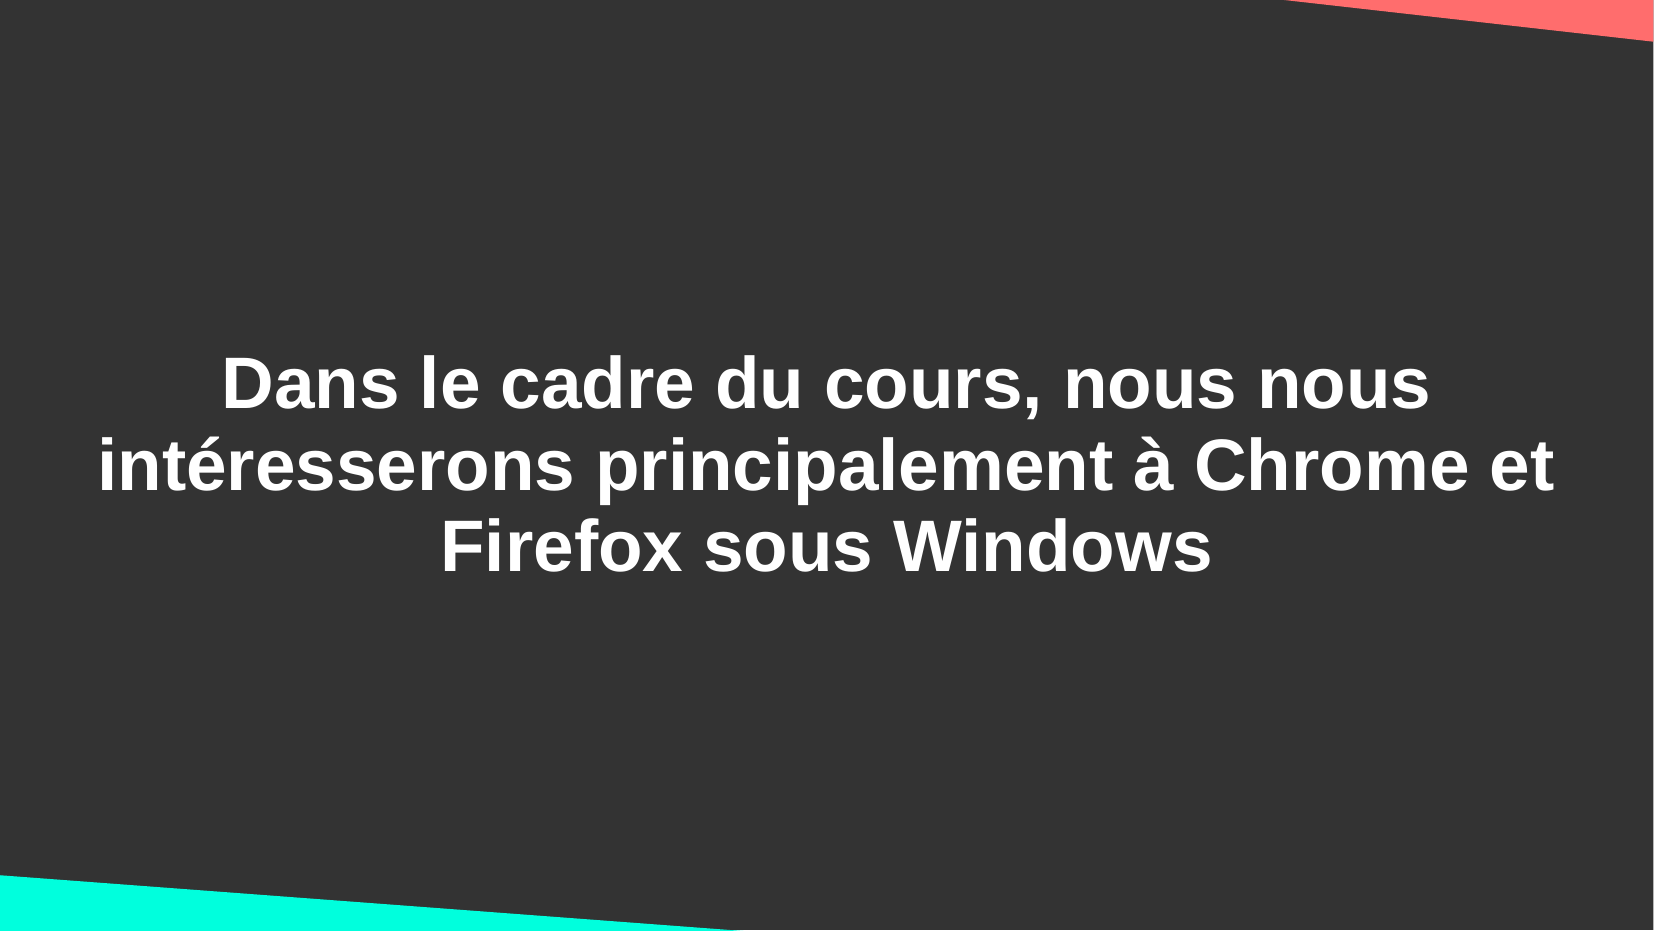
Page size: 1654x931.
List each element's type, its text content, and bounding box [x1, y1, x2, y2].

text_box [1284, 0, 1654, 42]
title Dans le cadre du cours, nous nous intéresserons principalement à Chrome et Firefox sous Windows [31, 342, 1622, 588]
